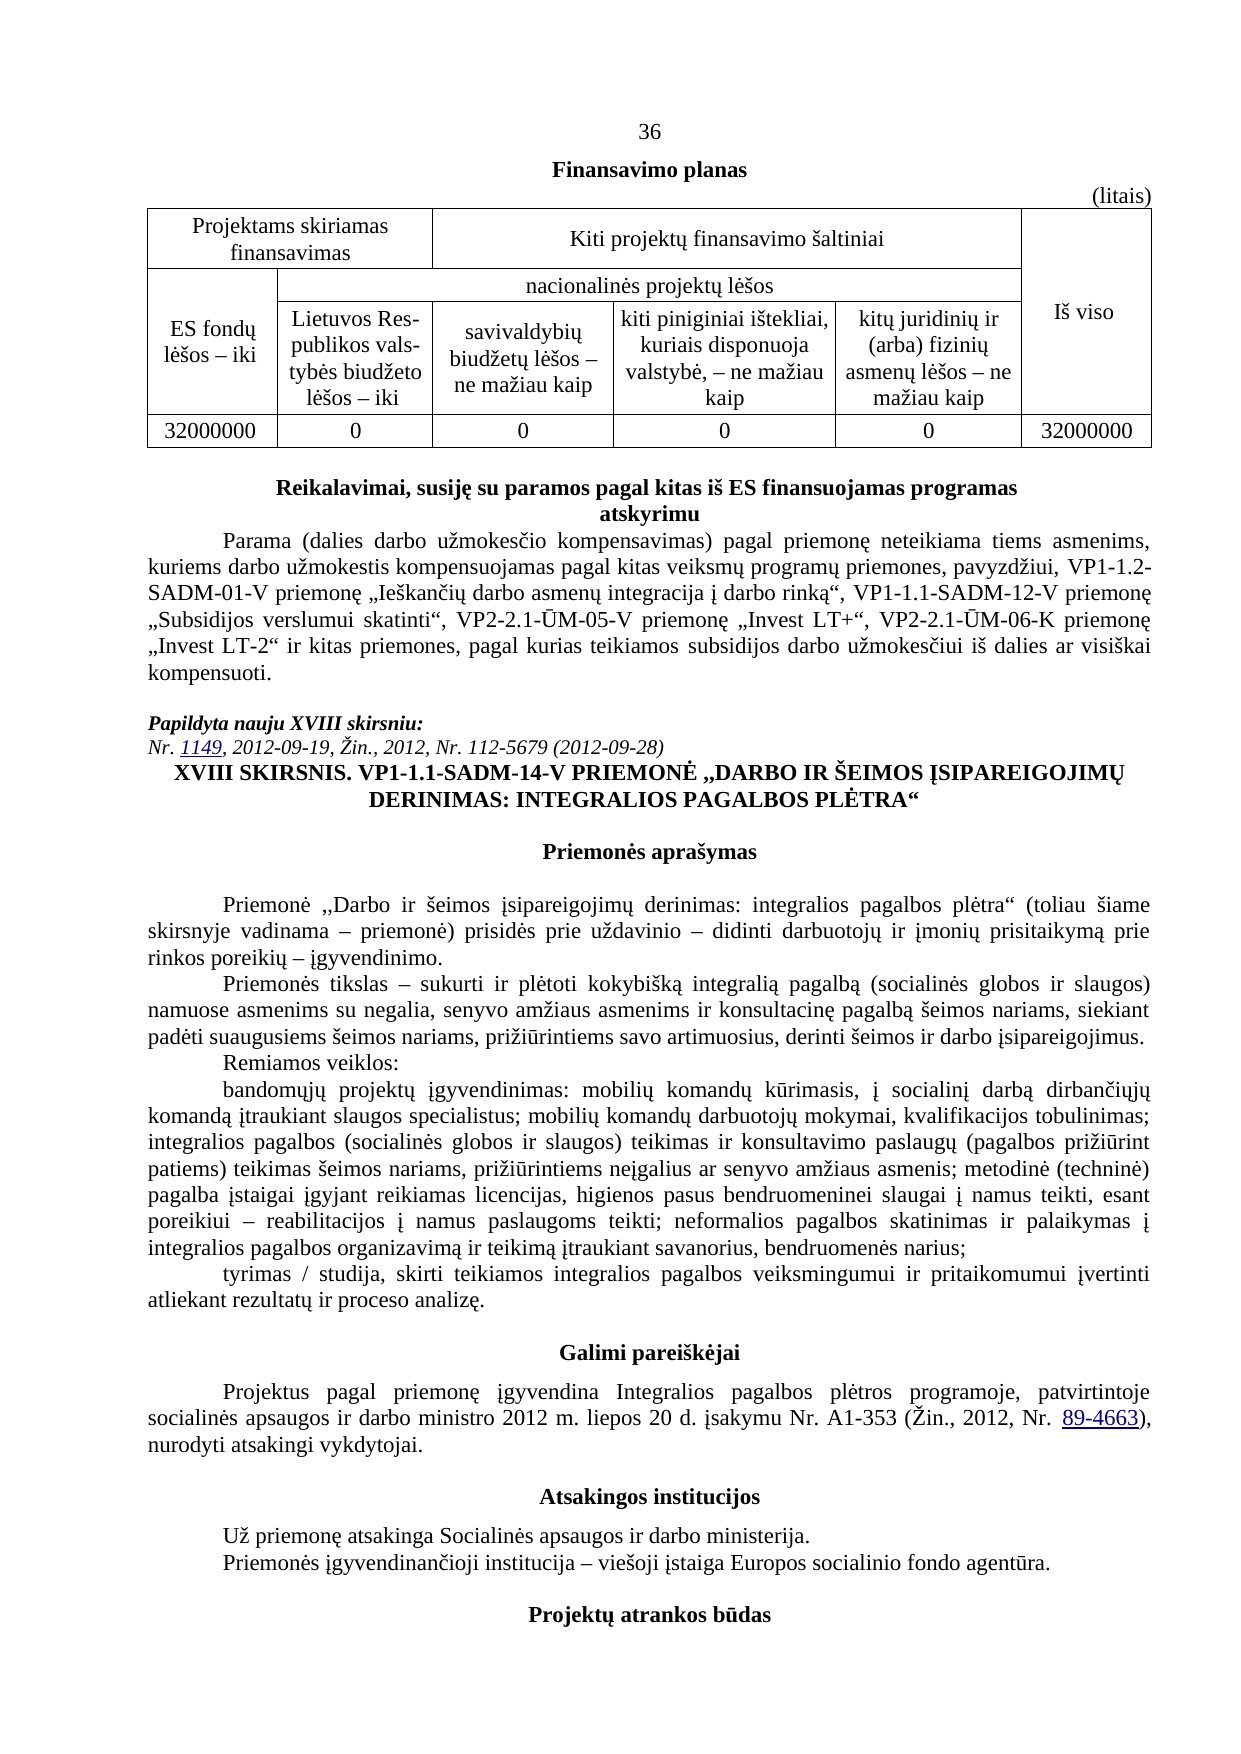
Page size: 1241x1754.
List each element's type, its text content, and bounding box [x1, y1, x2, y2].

text Finansavimo planas [148, 156, 1152, 182]
table_cell 0 [614, 415, 835, 447]
table_header Kiti projektų finansavimo šaltiniai [433, 209, 1021, 268]
text Reikalavimai, susiję su paramos pagal kitas iš ES finansuojamas programas atskyrimu [148, 474, 1152, 527]
table_header Projektams skiriamas finansavimas [148, 209, 432, 268]
text Priemonės įgyvendinančioji institucija – viešoji įstaiga Europos socialinio fondo agentūra. [148, 1549, 1152, 1575]
text Už priemonę atsakinga Socialinės apsaugos ir darbo ministerija. [148, 1522, 1152, 1549]
text Parama (dalies darbo užmokesčio kompensavimas) pagal priemonę neteikiama tiems asmenims, kuriems darbo užmokestis kompensuojamas pagal kitas veiksmų programų priemones, pavyzdžiui, VP1-1.2-SADM-01-V priemonę „Ieškančių darbo asmenų integracija į darbo rinką“, VP1-1.1-SADM-12-V priemonę „Subsidijos verslumui skatinti“, VP2-2.1-ŪM-05-V priemonę „Invest LT+“, VP2-2.1-ŪM-06-K priemonę „Invest LT-2“ ir kitas priemones, pagal kurias teikiamos subsidijos darbo užmokesčiui iš dalies ar visiškai kompensuoti. [148, 527, 1152, 685]
text XVIII SKIRSNIS. VP1-1.1-SADM-14-V PRIEMONĖ ,,DARBO IR ŠEIMOS ĮSIPAREIGOJIMŲ DERINIMAS: INTEGRALIOS PAGALBOS PLĖTRA“ [148, 759, 1152, 812]
text Atsakingos institucijos [148, 1483, 1152, 1510]
table_cell 0 [836, 415, 1021, 447]
table_cell Lietuvos Res­publikos vals­tybės biudžeto lėšos – iki [278, 302, 432, 413]
text Nr. 1149, 2012-09-19, Žin., 2012, Nr. 112-5679 (2012-09-28) [148, 735, 1152, 759]
table_cell 0 [433, 415, 613, 447]
text bandomųjų projektų įgyvendinimas: mobilių komandų kūrimasis, į socialinį darbą dirbančiųjų komandą įtraukiant slaugos specialistus; mobilių komandų darbuotojų mokymai, kvalifikacijos tobulinimas; integralios pagalbos (socialinės globos ir slaugos) teikimas ir konsultavimo paslaugų (pagalbos prižiūrint patiems) teikimas šeimos nariams, prižiūrintiems neįgalius ar senyvo amžiaus asmenis; metodinė (techninė) pagalba įstaigai įgyjant reikiamas licencijas, higienos pasus bendruomeninei slaugai į namus teikti, esant poreikiui – reabilitacijos į namus paslaugoms teikti; neformalios pagalbos skatinimas ir palaikymas į integralios pagalbos organizavimą ir teikimą įtraukiant savanorius, bendruomenės narius; [148, 1076, 1152, 1260]
text Galimi pareiškėjai [148, 1339, 1152, 1366]
text Priemonė ,,Darbo ir šeimos įsipareigojimų derinimas: integralios pagalbos plėtra“ (toliau šiame skirsnyje vadinama – priemonė) prisidės prie uždavinio – didinti darbuotojų ir įmonių prisitaikymą prie rinkos poreikių – įgyvendinimo. [148, 891, 1152, 970]
table_cell ES fondų lėšos – iki [148, 269, 277, 413]
table_cell 32000000 [148, 415, 277, 447]
text Remiamos veiklos: [148, 1049, 1152, 1076]
text tyrimas / studija, skirti teikiamos integralios pagalbos veiksmingumui ir pritaikomumui įvertinti atliekant rezultatų ir proceso analizę. [148, 1260, 1152, 1313]
text Papildyta nauju XVIII skirsniu: [148, 711, 1152, 735]
table_cell kitų juridinių ir (arba) fizinių asmenų lėšos – ne mažiau kaip [836, 302, 1021, 413]
text Priemonės tikslas – sukurti ir plėtoti kokybišką integralią pagalbą (socialinės globos ir slaugos) namuose asmenims su negalia, senyvo amžiaus asmenims ir konsultacinę pagalbą šeimos nariams, siekiant padėti suaugusiems šeimos nariams, prižiūrintiems savo artimuosius, derinti šeimos ir darbo įsipareigojimus. [148, 970, 1152, 1049]
text Projektų atrankos būdas [148, 1601, 1152, 1628]
text Projektus pagal priemonę įgyvendina Integralios pagalbos plėtros programoje, patvirtintoje socialinės apsaugos ir darbo ministro 2012 m. liepos 20 d. įsakymu Nr. A1-353 (Žin., 2012, Nr. 89-4663), nurodyti atsakingi vykdytojai. [148, 1378, 1152, 1457]
table_cell nacionalinės projektų lėšos [278, 269, 1021, 301]
table_header Iš viso [1022, 209, 1151, 413]
text (litais) [148, 182, 1152, 208]
table_cell savivaldybių biudžetų lėšos – ne mažiau kaip [433, 302, 613, 413]
table_cell 0 [278, 415, 432, 447]
table_cell kiti piniginiai ištek­liai, kuriais dispo­nuoja valstybė, – ne mažiau kaip [614, 302, 835, 413]
text Priemonės aprašymas [148, 838, 1152, 865]
table_cell 32000000 [1022, 415, 1151, 447]
